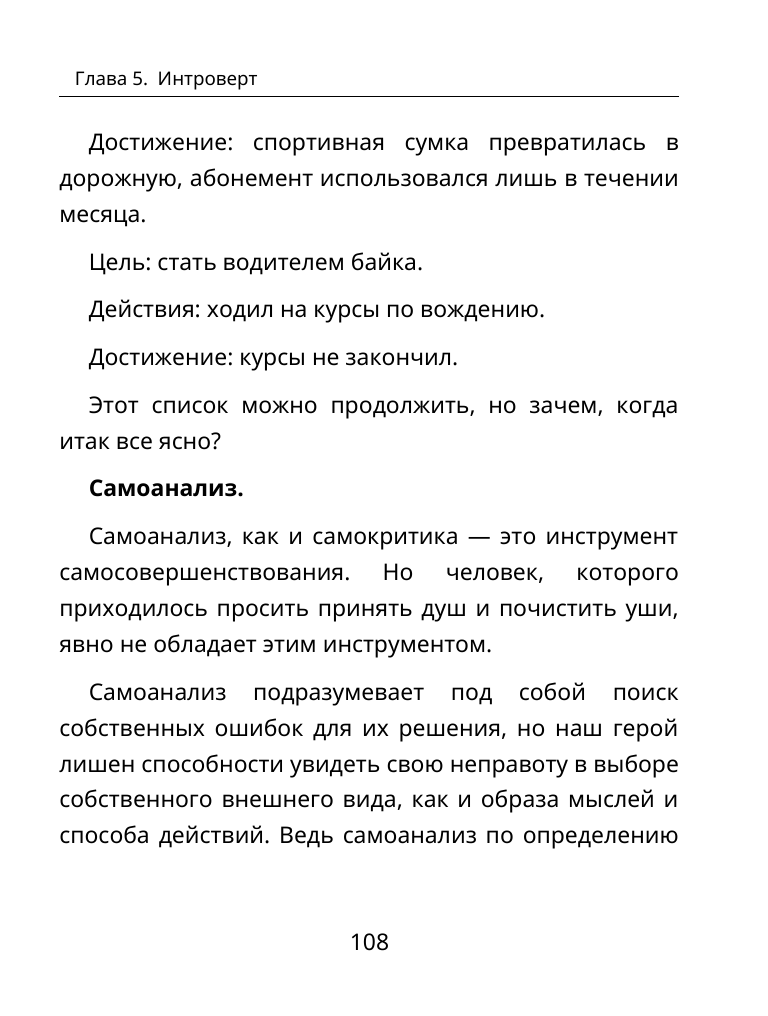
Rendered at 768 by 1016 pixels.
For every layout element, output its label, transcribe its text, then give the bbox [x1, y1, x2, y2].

text Самоанализ подразумевает под собой поиск собственных ошибок для их решения, но наш герой лишен способности увидеть свою неправоту в выборе собственного внешнего вида, как и образа мыслей и способа действий. Ведь самоанализ по определению [59, 676, 679, 851]
text Действия: ходил на курсы по вождению. [59, 293, 679, 324]
text Самоанализ, как и самокритика — это инструмент самосовершенствования. Но человек, которого приходилось просить принять душ и почистить уши, явно не обладает этим инструментом. [59, 520, 679, 659]
text Достижение: спортивная сумка превратилась в дорожную, абонемент использовался лишь в течении месяца. [59, 126, 679, 229]
text Этот список можно продолжить, но зачем, когда итак все ясно? [59, 389, 679, 456]
text Достижение: курсы не закончил. [59, 341, 679, 372]
text Самоанализ. [59, 472, 679, 504]
text Цель: стать водителем байка. [59, 246, 679, 277]
